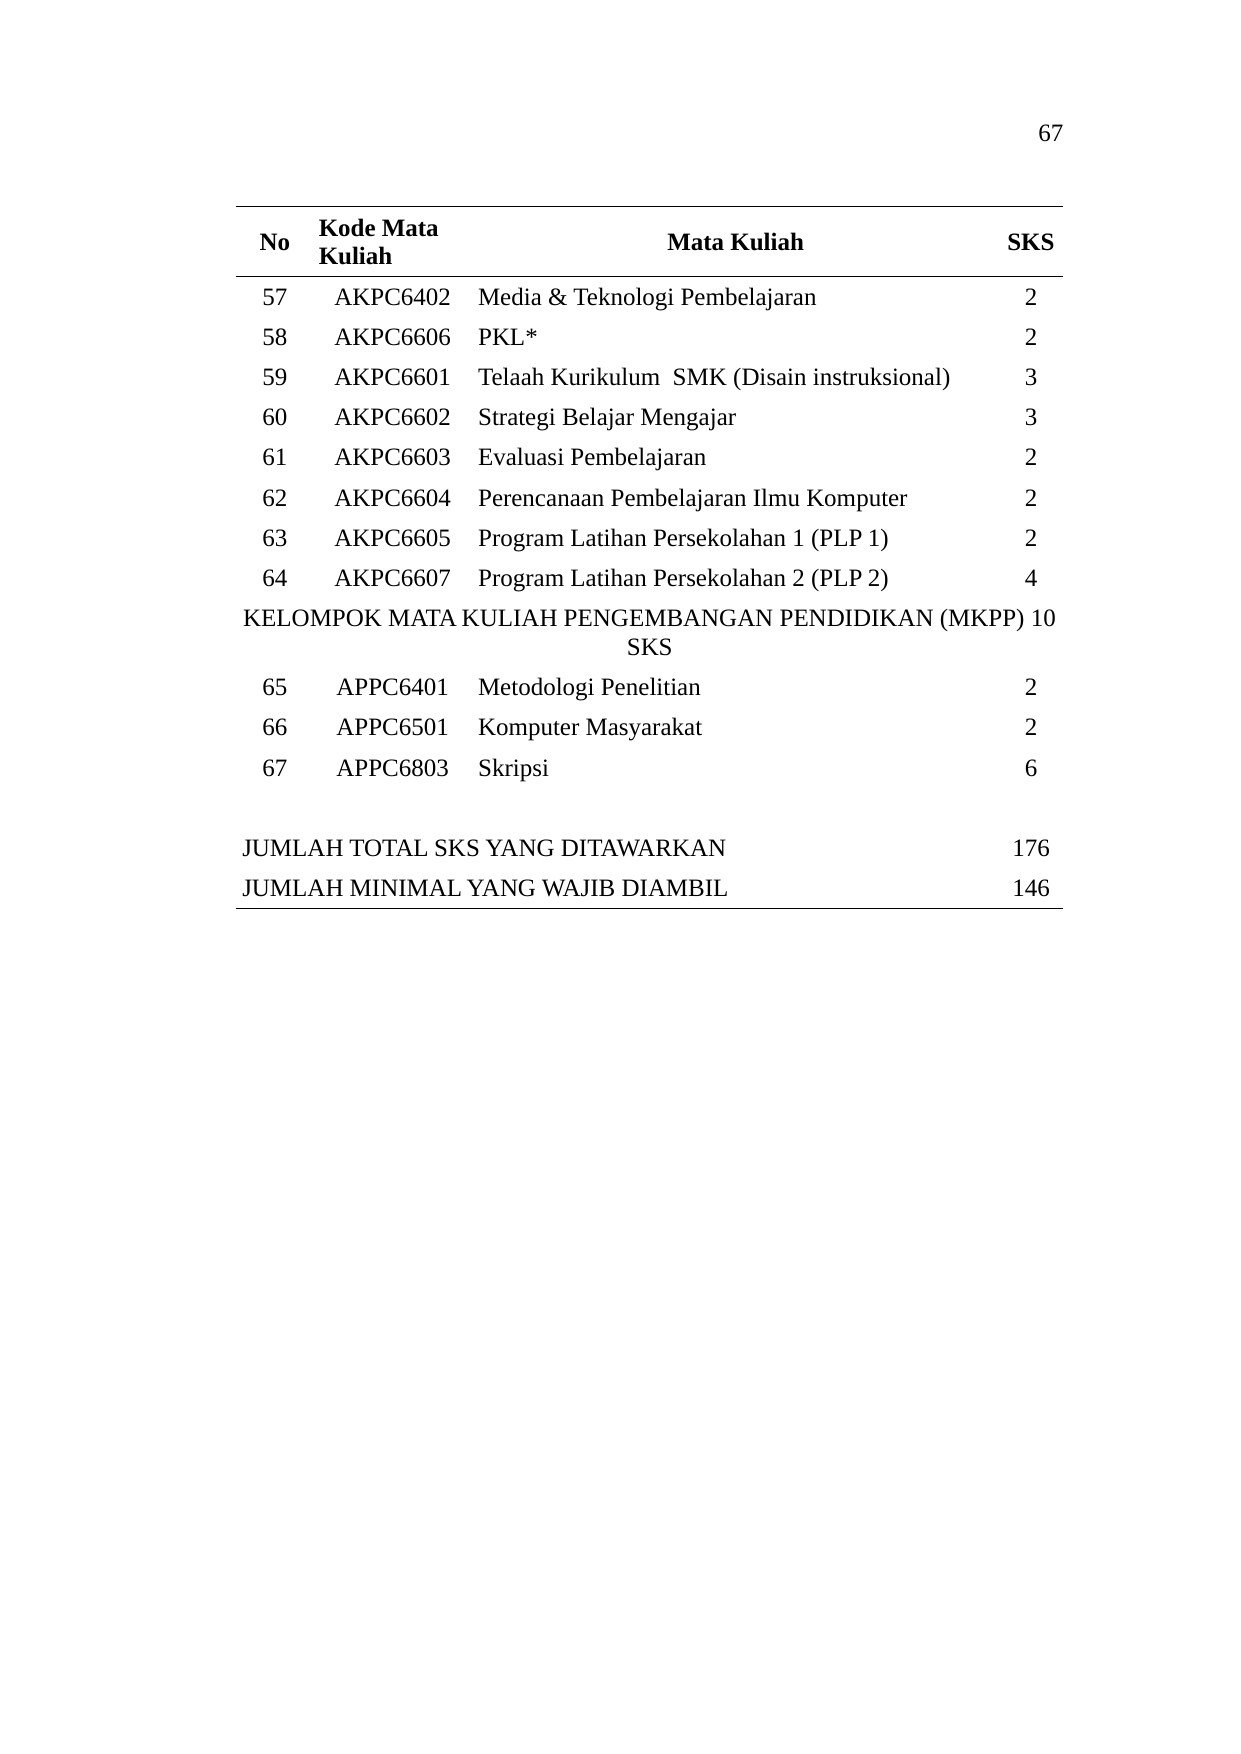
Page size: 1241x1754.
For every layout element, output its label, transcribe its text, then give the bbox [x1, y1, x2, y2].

table_cell 2 [999, 477, 1063, 517]
table_cell 146 [999, 868, 1063, 908]
table_cell APPC6501 [313, 707, 472, 747]
table_cell JUMLAH MINIMAL YANG WAJIB DIAMBIL [236, 868, 999, 908]
table_cell Strategi Belajar Mengajar [472, 397, 999, 437]
table_cell [236, 787, 1063, 827]
table_cell Evaluasi Pembelajaran [472, 437, 999, 477]
table_cell Komputer Masyarakat [472, 707, 999, 747]
table_cell 2 [999, 437, 1063, 477]
table_cell AKPC6603 [313, 437, 472, 477]
table_cell Program Latihan Persekolahan 2 (PLP 2) [472, 558, 999, 598]
table_cell 59 [236, 356, 313, 397]
table_header Kode Mata Kuliah [313, 207, 472, 276]
table_header Mata Kuliah [472, 207, 999, 276]
table_cell JUMLAH TOTAL SKS YANG DITAWARKAN [236, 828, 999, 868]
table_cell AKPC6601 [313, 356, 472, 397]
table_cell 4 [999, 558, 1063, 598]
table_cell 3 [999, 397, 1063, 437]
table_cell 2 [999, 316, 1063, 356]
table_cell 66 [236, 707, 313, 747]
table_cell 63 [236, 517, 313, 557]
table_cell Perencanaan Pembelajaran Ilmu Komputer [472, 477, 999, 517]
table_cell 57 [236, 277, 313, 316]
table_cell AKPC6606 [313, 316, 472, 356]
table_cell APPC6803 [313, 747, 472, 787]
table_cell 65 [236, 667, 313, 707]
table_cell 64 [236, 558, 313, 598]
table_cell 61 [236, 437, 313, 477]
table_cell 2 [999, 277, 1063, 316]
table_cell 2 [999, 667, 1063, 707]
table_cell 58 [236, 316, 313, 356]
table_cell Metodologi Penelitian [472, 667, 999, 707]
table_header SKS [999, 207, 1063, 276]
table_cell AKPC6402 [313, 277, 472, 316]
table_cell KELOMPOK MATA KULIAH PENGEMBANGAN PENDIDIKAN (MKPP) 10 SKS [236, 598, 1063, 667]
table_cell PKL* [472, 316, 999, 356]
table_cell Program Latihan Persekolahan 1 (PLP 1) [472, 517, 999, 557]
table_cell 2 [999, 707, 1063, 747]
table_cell 3 [999, 356, 1063, 397]
table_cell 6 [999, 747, 1063, 787]
table_header No [236, 207, 313, 276]
table_cell 67 [236, 747, 313, 787]
table_cell Skripsi [472, 747, 999, 787]
table_cell Telaah Kurikulum SMK (Disain instruksional) [472, 356, 999, 397]
table_cell AKPC6604 [313, 477, 472, 517]
table_cell AKPC6605 [313, 517, 472, 557]
table_cell 60 [236, 397, 313, 437]
table_cell 176 [999, 828, 1063, 868]
table_cell 62 [236, 477, 313, 517]
table_cell APPC6401 [313, 667, 472, 707]
table_cell AKPC6602 [313, 397, 472, 437]
table_cell 2 [999, 517, 1063, 557]
table_cell AKPC6607 [313, 558, 472, 598]
table_cell Media & Teknologi Pembelajaran [472, 277, 999, 316]
